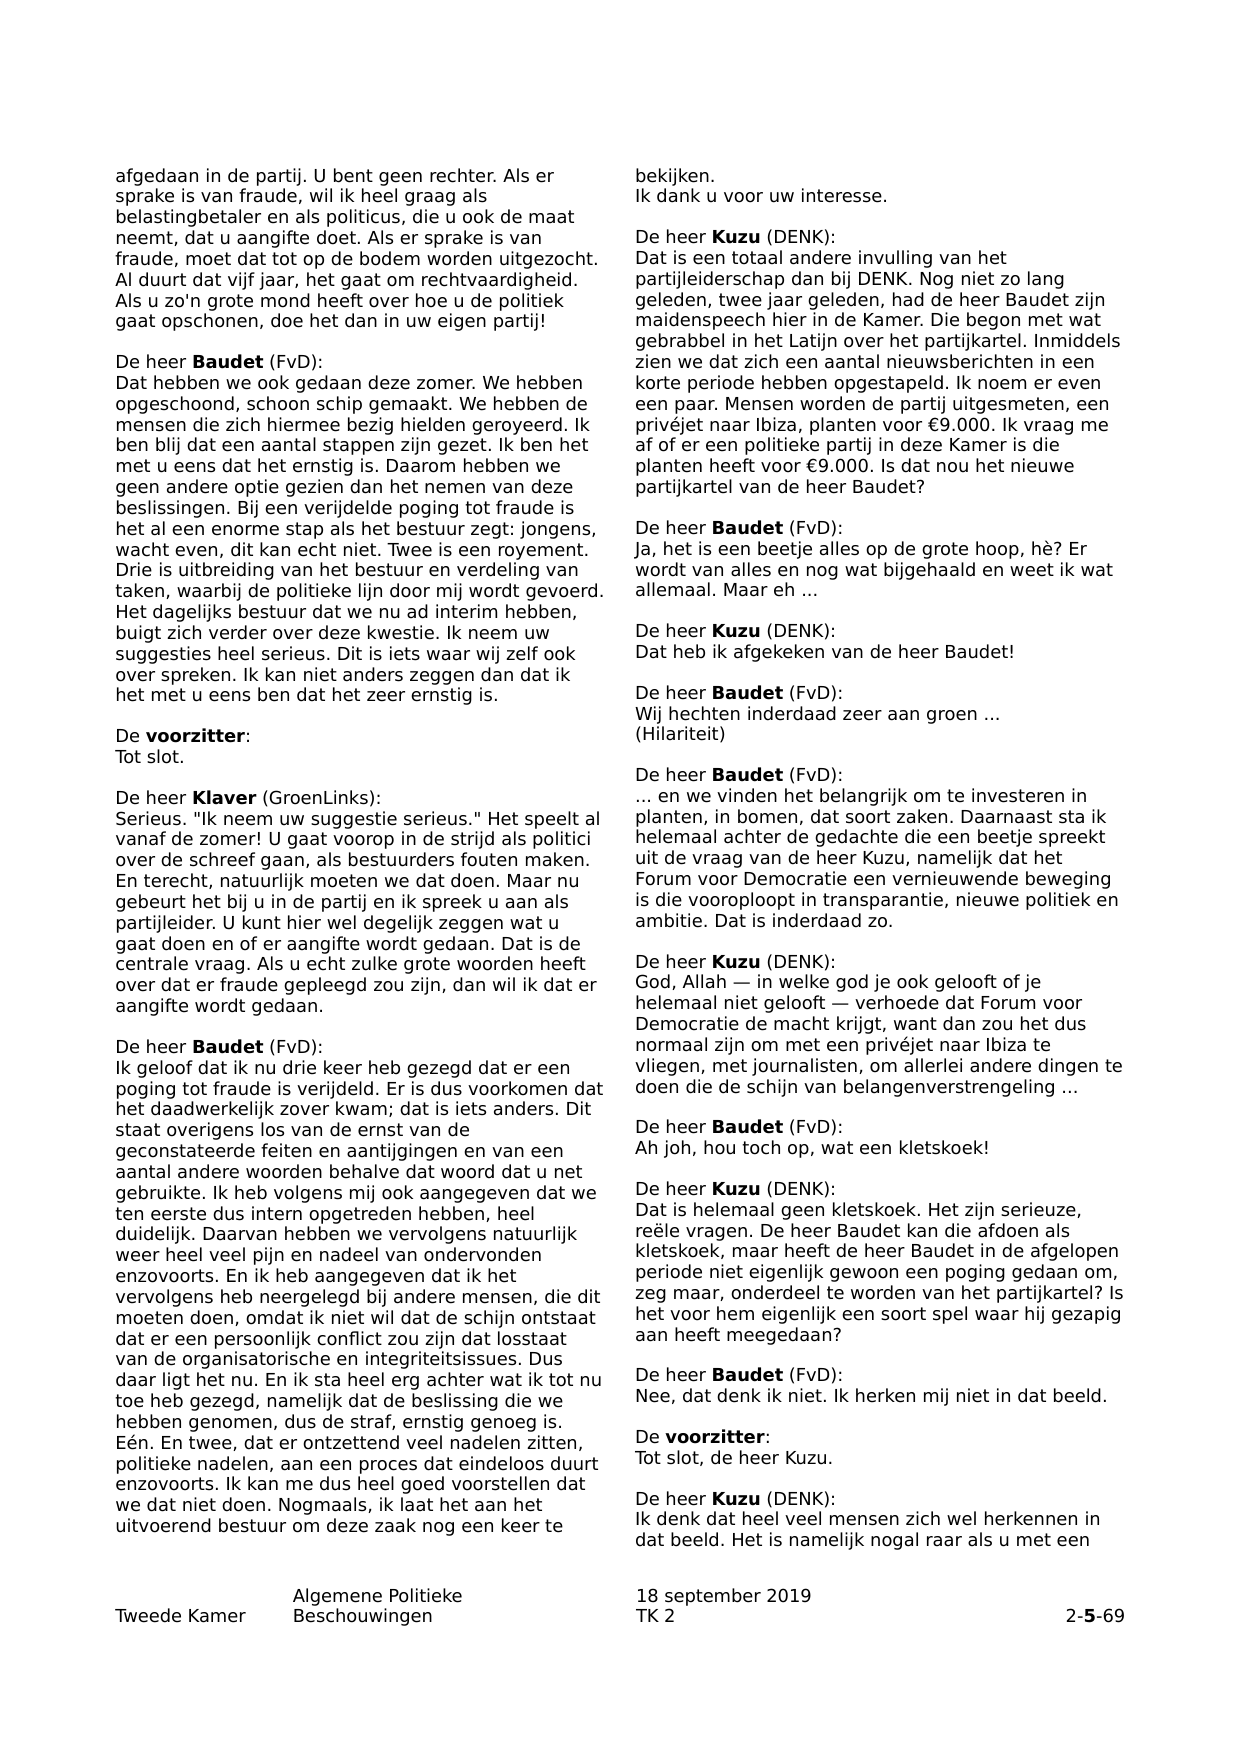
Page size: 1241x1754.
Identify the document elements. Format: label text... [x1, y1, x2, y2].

text De heer Baudet (FvD): [635, 518, 1125, 538]
text Dat heb ik afgekeken van de heer Baudet! [635, 642, 1125, 662]
text Ja, het is een beetje alles op de grote hoop, hè? Er wordt van alles en nog wat bijgehaald en weet ik wat allemaal. Maar eh ... [635, 538, 1125, 601]
text Dat hebben we ook gedaan deze zomer. We hebben opgeschoond, schoon schip gemaakt. We hebben de mensen die zich hiermee bezig hielden geroyeerd. Ik ben blij dat een aantal stappen zijn gezet. Ik ben het met u eens dat het ernstig is. Daarom hebben we geen andere optie gezien dan het nemen van deze beslissingen. Bij een verijdelde poging tot fraude is het al een enorme stap als het bestuur zegt: jongens, wacht even, dit kan echt niet. Twee is een royement. Drie is uitbreiding van het bestuur en verdeling van taken, waarbij de politieke lijn door mij wordt gevoerd. Het dagelijks bestuur dat we nu ad interim hebben, buigt zich verder over deze kwestie. Ik neem uw suggesties heel serieus. Dit is iets waar wij zelf ook over spreken. Ik kan niet anders zeggen dan dat ik het met u eens ben dat het zeer ernstig is. [115, 373, 605, 706]
text Ah joh, hou toch op, wat een kletskoek! [635, 1138, 1125, 1159]
text De heer Kuzu (DENK): [635, 621, 1125, 642]
text Nee, dat denk ik niet. Ik herken mij niet in dat beeld. [635, 1386, 1125, 1407]
text De heer Baudet (FvD): [635, 765, 1125, 786]
text Dat is een totaal andere invulling van het partijleiderschap dan bij DENK. Nog niet zo lang geleden, twee jaar geleden, had de heer Baudet zijn maidenspeech hier in de Kamer. Die begon met wat gebrabbel in het Latijn over het partijkartel. Inmiddels zien we dat zich een aantal nieuwsberichten in een korte periode hebben opgestapeld. Ik noem er even een paar. Mensen worden de partij uitgesmeten, een privéjet naar Ibiza, planten voor €9.000. Ik vraag me af of er een politieke partij in deze Kamer is die planten heeft voor €9.000. Is dat nou het nieuwe partijkartel van de heer Baudet? [635, 248, 1125, 498]
text afgedaan in de partij. U bent geen rechter. Als er sprake is van fraude, wil ik heel graag als belastingbetaler en als politicus, die u ook de maat neemt, dat u aangifte doet. Als er sprake is van fraude, moet dat tot op de bodem worden uitgezocht. Al duurt dat vijf jaar, het gaat om rechtvaardigheid. Als u zo'n grote mond heeft over hoe u de politiek gaat opschonen, doe het dan in uw eigen partij! [115, 165, 605, 332]
text De heer Klaver (GroenLinks): [115, 788, 605, 808]
text De heer Kuzu (DENK): [635, 1179, 1125, 1199]
text De heer Baudet (FvD): [115, 352, 605, 373]
text Wij hechten inderdaad zeer aan groen ... [635, 703, 1125, 724]
text De heer Baudet (FvD): [635, 1117, 1125, 1138]
text De heer Kuzu (DENK): [635, 1488, 1125, 1509]
text bekijken. [635, 165, 1125, 186]
text De voorzitter: [115, 726, 605, 747]
text Serieus. "Ik neem uw suggestie serieus." Het speelt al vanaf de zomer! U gaat voorop in de strijd als politici over de schreef gaan, als bestuurders fouten maken. En terecht, natuurlijk moeten we dat doen. Maar nu gebeurt het bij u in de partij en ik spreek u aan als partijleider. U kunt hier wel degelijk zeggen wat u gaat doen en of er aangifte wordt gedaan. Dat is de centrale vraag. Als u echt zulke grote woorden heeft over dat er fraude gepleegd zou zijn, dan wil ik dat er aangifte wordt gedaan. [115, 808, 605, 1017]
text (Hilariteit) [635, 724, 1125, 745]
text Tot slot. [115, 747, 605, 768]
text De heer Baudet (FvD): [635, 682, 1125, 703]
text De voorzitter: [635, 1427, 1125, 1448]
text God, Allah — in welke god je ook gelooft of je helemaal niet gelooft — verhoede dat Forum voor Democratie de macht krijgt, want dan zou het dus normaal zijn om met een privéjet naar Ibiza te vliegen, met journalisten, om allerlei andere dingen te doen die de schijn van belangenverstrengeling ... [635, 972, 1125, 1097]
text De heer Kuzu (DENK): [635, 227, 1125, 248]
text Tot slot, de heer Kuzu. [635, 1448, 1125, 1468]
text ... en we vinden het belangrijk om te investeren in planten, in bomen, dat soort zaken. Daarnaast sta ik helemaal achter de gedachte die een beetje spreekt uit de vraag van de heer Kuzu, namelijk dat het Forum voor Democratie een vernieuwende beweging is die vooroploopt in transparantie, nieuwe politiek en ambitie. Dat is inderdaad zo. [635, 786, 1125, 931]
text Ik geloof dat ik nu drie keer heb gezegd dat er een poging tot fraude is verijdeld. Er is dus voorkomen dat het daadwerkelijk zover kwam; dat is iets anders. Dit staat overigens los van de ernst van de geconstateerde feiten en aantijgingen en van een aantal andere woorden behalve dat woord dat u net gebruikte. Ik heb volgens mij ook aangegeven dat we ten eerste dus intern opgetreden hebben, heel duidelijk. Daarvan hebben we vervolgens natuurlijk weer heel veel pijn en nadeel van ondervonden enzovoorts. En ik heb aangegeven dat ik het vervolgens heb neergelegd bij andere mensen, die dit moeten doen, omdat ik niet wil dat de schijn ontstaat dat er een persoonlijk conflict zou zijn dat losstaat van de organisatorische en integriteitsissues. Dus daar ligt het nu. En ik sta heel erg achter wat ik tot nu toe heb gezegd, namelijk dat de beslissing die we hebben genomen, dus de straf, ernstig genoeg is. Eén. En twee, dat er ontzettend veel nadelen zitten, politieke nadelen, aan een proces dat eindeloos duurt enzovoorts. Ik kan me dus heel goed voorstellen dat we dat niet doen. Nogmaals, ik laat het aan het uitvoerend bestuur om deze zaak nog een keer te [115, 1057, 605, 1537]
text Ik denk dat heel veel mensen zich wel herkennen in dat beeld. Het is namelijk nogal raar als u met een [635, 1509, 1125, 1551]
text De heer Baudet (FvD): [115, 1037, 605, 1057]
text Ik dank u voor uw interesse. [635, 186, 1125, 207]
text De heer Baudet (FvD): [635, 1365, 1125, 1386]
text Dat is helemaal geen kletskoek. Het zijn serieuze, reële vragen. De heer Baudet kan die afdoen als kletskoek, maar heeft de heer Baudet in de afgelopen periode niet eigenlijk gewoon een poging gedaan om, zeg maar, onderdeel te worden van het partijkartel? Is het voor hem eigenlijk een soort spel waar hij gezapig aan heeft meegedaan? [635, 1199, 1125, 1345]
text De heer Kuzu (DENK): [635, 951, 1125, 972]
